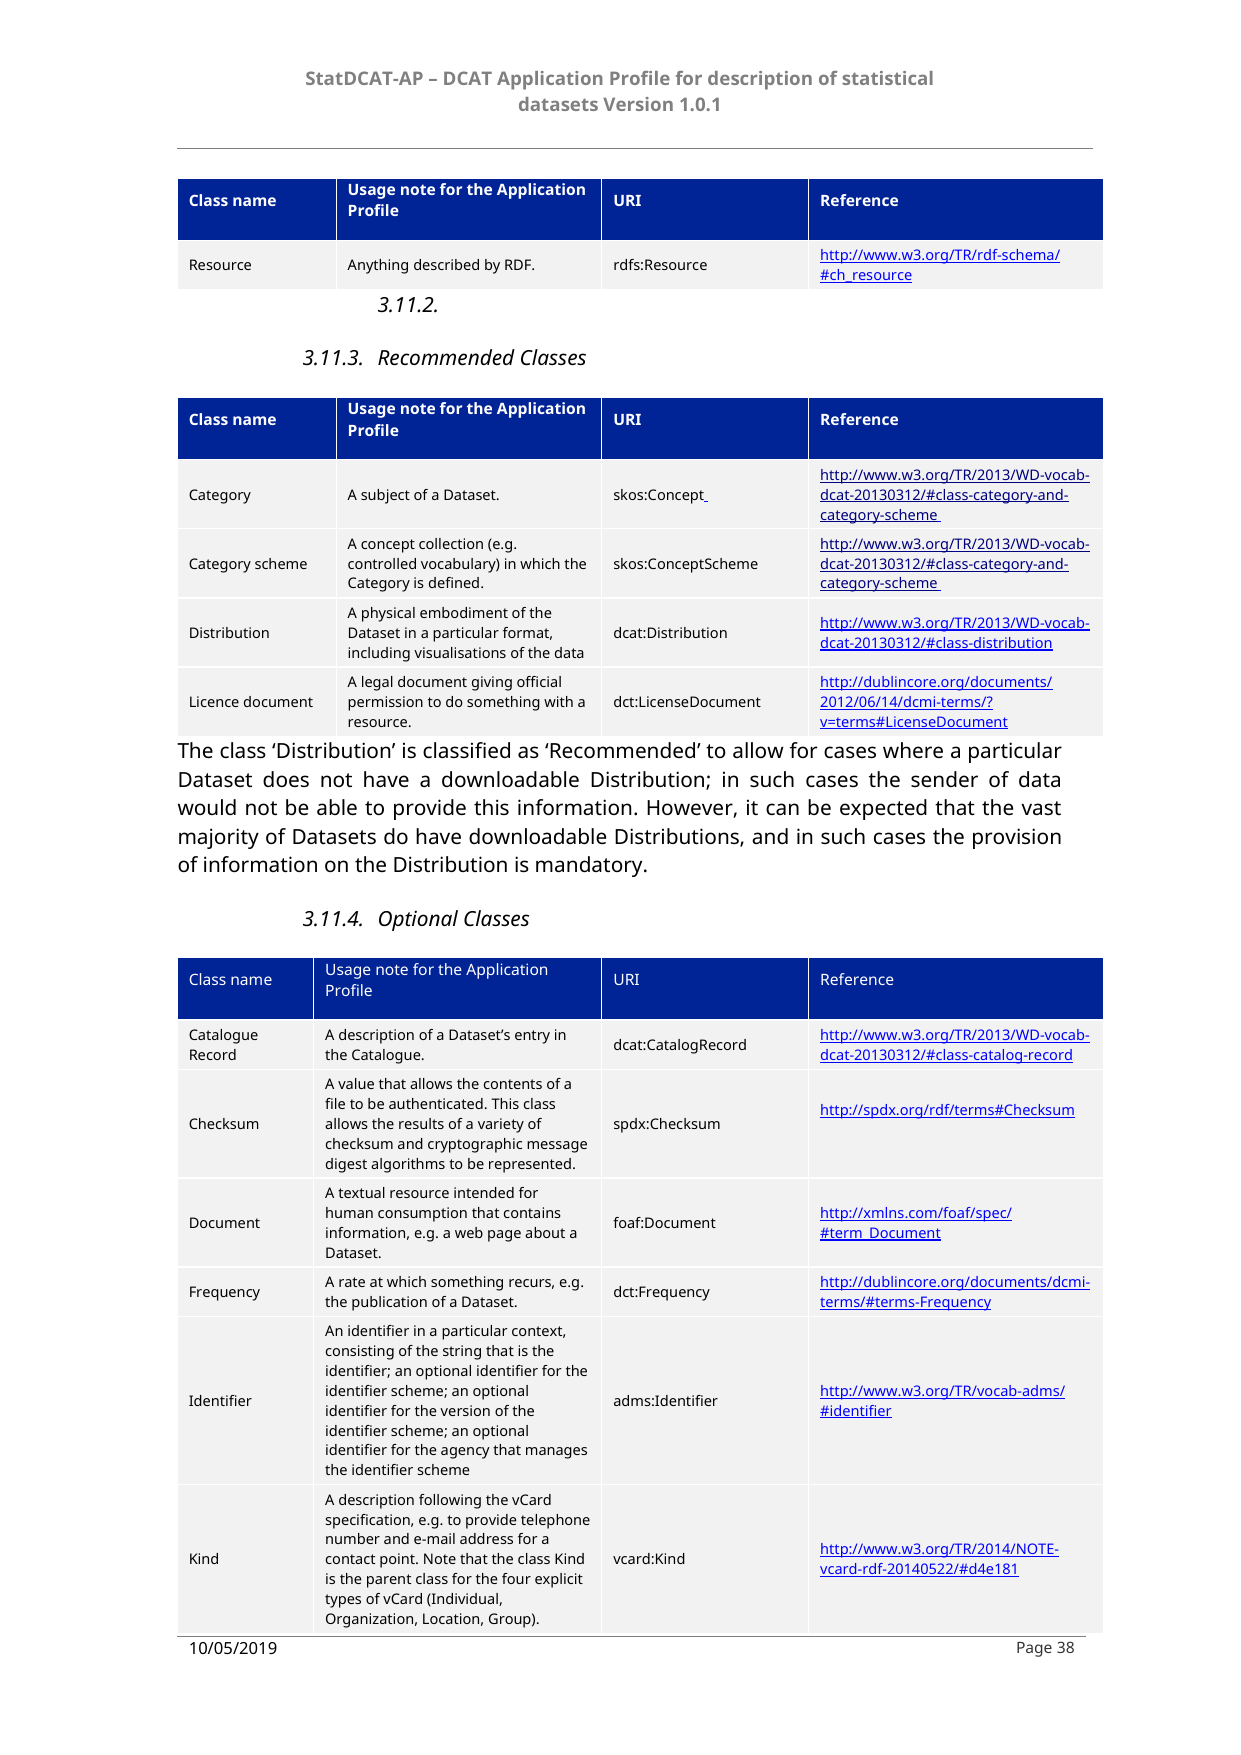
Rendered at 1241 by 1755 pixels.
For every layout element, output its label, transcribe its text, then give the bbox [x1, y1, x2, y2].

table_cell Distribution [178, 599, 336, 666]
table_cell A physical embodiment of the Dataset in a particular format, including visualisations of the data [337, 599, 601, 666]
table_header Class name [178, 179, 336, 240]
subtitle Optional Classes [302, 904, 1063, 932]
table_cell Checksum [178, 1070, 313, 1177]
table_header Reference [809, 958, 1103, 1019]
table_cell A subject of a Dataset. [337, 460, 601, 528]
table_cell skos:ConceptScheme [602, 529, 808, 597]
table_header URI [602, 398, 808, 459]
table_cell http://xmlns.com/foaf/spec/#term_Document [809, 1179, 1103, 1266]
table_cell http://www.w3.org/TR/vocab-adms/#identifier [809, 1317, 1103, 1484]
table_header Reference [809, 179, 1103, 240]
table_cell Licence document [178, 668, 336, 736]
table_cell An identifier in a particular context, consisting of the string that is the identifier; an optional identifier for the identifier scheme; an optional identifier for the version of the identifier scheme; an optional identifier for the agency that manages the identifier scheme [314, 1317, 601, 1484]
table_header Usage note for the Application Profile [337, 398, 601, 459]
table_header Class name [178, 398, 336, 459]
table_cell Identifier [178, 1317, 313, 1484]
table_cell adms:Identifier [602, 1317, 808, 1484]
table_cell dct:Frequency [602, 1268, 808, 1316]
table_header Usage note for the Application Profile [314, 958, 601, 1019]
table_cell A rate at which something recurs, e.g. the publication of a Dataset. [314, 1268, 601, 1316]
table_header Class name [178, 958, 313, 1019]
table_cell Category [178, 460, 336, 528]
table_cell A textual resource intended for human consumption that contains information, e.g. a web page about a Dataset. [314, 1179, 601, 1266]
table_cell dcat:CatalogRecord [602, 1021, 808, 1069]
subtitle Recommended Classes [302, 343, 1063, 372]
table_cell rdfs:Resource [602, 241, 808, 289]
table_cell Anything described by RDF. [337, 241, 601, 289]
table_cell Category scheme [178, 529, 336, 597]
table_cell vcard:Kind [602, 1485, 808, 1633]
table_cell Frequency [178, 1268, 313, 1316]
table_cell Document [178, 1179, 313, 1266]
table_cell A concept collection (e.g. controlled vocabulary) in which the Category is defined. [337, 529, 601, 597]
table_cell http://spdx.org/rdf/terms#Checksum [809, 1070, 1103, 1177]
table_cell http://dublincore.org/documents/dcmi-terms/#terms-Frequency [809, 1268, 1103, 1316]
table_cell dcat:Distribution [602, 599, 808, 666]
table_cell A description following the vCard specification, e.g. to provide telephone number and e-mail address for a contact point. Note that the class Kind is the parent class for the four explicit types of vCard (Individual, Organization, Location, Group). [314, 1485, 601, 1633]
table_cell Resource [178, 241, 336, 289]
text The class ‘Distribution’ is classified as ‘Recommended’ to allow for cases where a particular Dataset does not have a downloadable Distribution; in such cases the sender of data would not be able to provide this information. However, it can be expected that the vast majority of Datasets do have downloadable Distributions, and in such cases the provision of information on the Distribution is mandatory. [177, 737, 1063, 879]
table_header Reference [809, 398, 1103, 459]
table_cell dct:LicenseDocument [602, 668, 808, 736]
table_cell http://www.w3.org/TR/2013/WD-vocab-dcat-20130312/#class-category-and-category-scheme [809, 460, 1103, 528]
table_header URI [602, 958, 808, 1019]
table_header Usage note for the Application Profile [337, 179, 601, 240]
table_cell A legal document giving official permission to do something with a resource. [337, 668, 601, 736]
table_cell Kind [178, 1485, 313, 1633]
table_cell http://www.w3.org/TR/2013/WD-vocab-dcat-20130312/#class-category-and-category-scheme [809, 529, 1103, 597]
table_cell http://www.w3.org/TR/2014/NOTE-vcard-rdf-20140522/#d4e181 [809, 1485, 1103, 1633]
table_cell http://www.w3.org/TR/rdf-schema/#ch_resource [809, 241, 1103, 289]
table_cell http://www.w3.org/TR/2013/WD-vocab-dcat-20130312/#class-catalog-record [809, 1021, 1103, 1069]
table_cell A description of a Dataset’s entry in the Catalogue. [314, 1021, 601, 1069]
table_cell Catalogue Record [178, 1021, 313, 1069]
table_header URI [602, 179, 808, 240]
table_cell A value that allows the contents of a file to be authenticated. This class allows the results of a variety of checksum and cryptographic message digest algorithms to be represented. [314, 1070, 601, 1177]
table_cell http://www.w3.org/TR/2013/WD-vocab-dcat-20130312/#class-distribution [809, 599, 1103, 666]
table_cell http://dublincore.org/documents/2012/06/14/dcmi-terms/?v=terms#LicenseDocument [809, 668, 1103, 736]
table_cell skos:Concept [602, 460, 808, 528]
table_cell foaf:Document [602, 1179, 808, 1266]
table_cell spdx:Checksum [602, 1070, 808, 1177]
